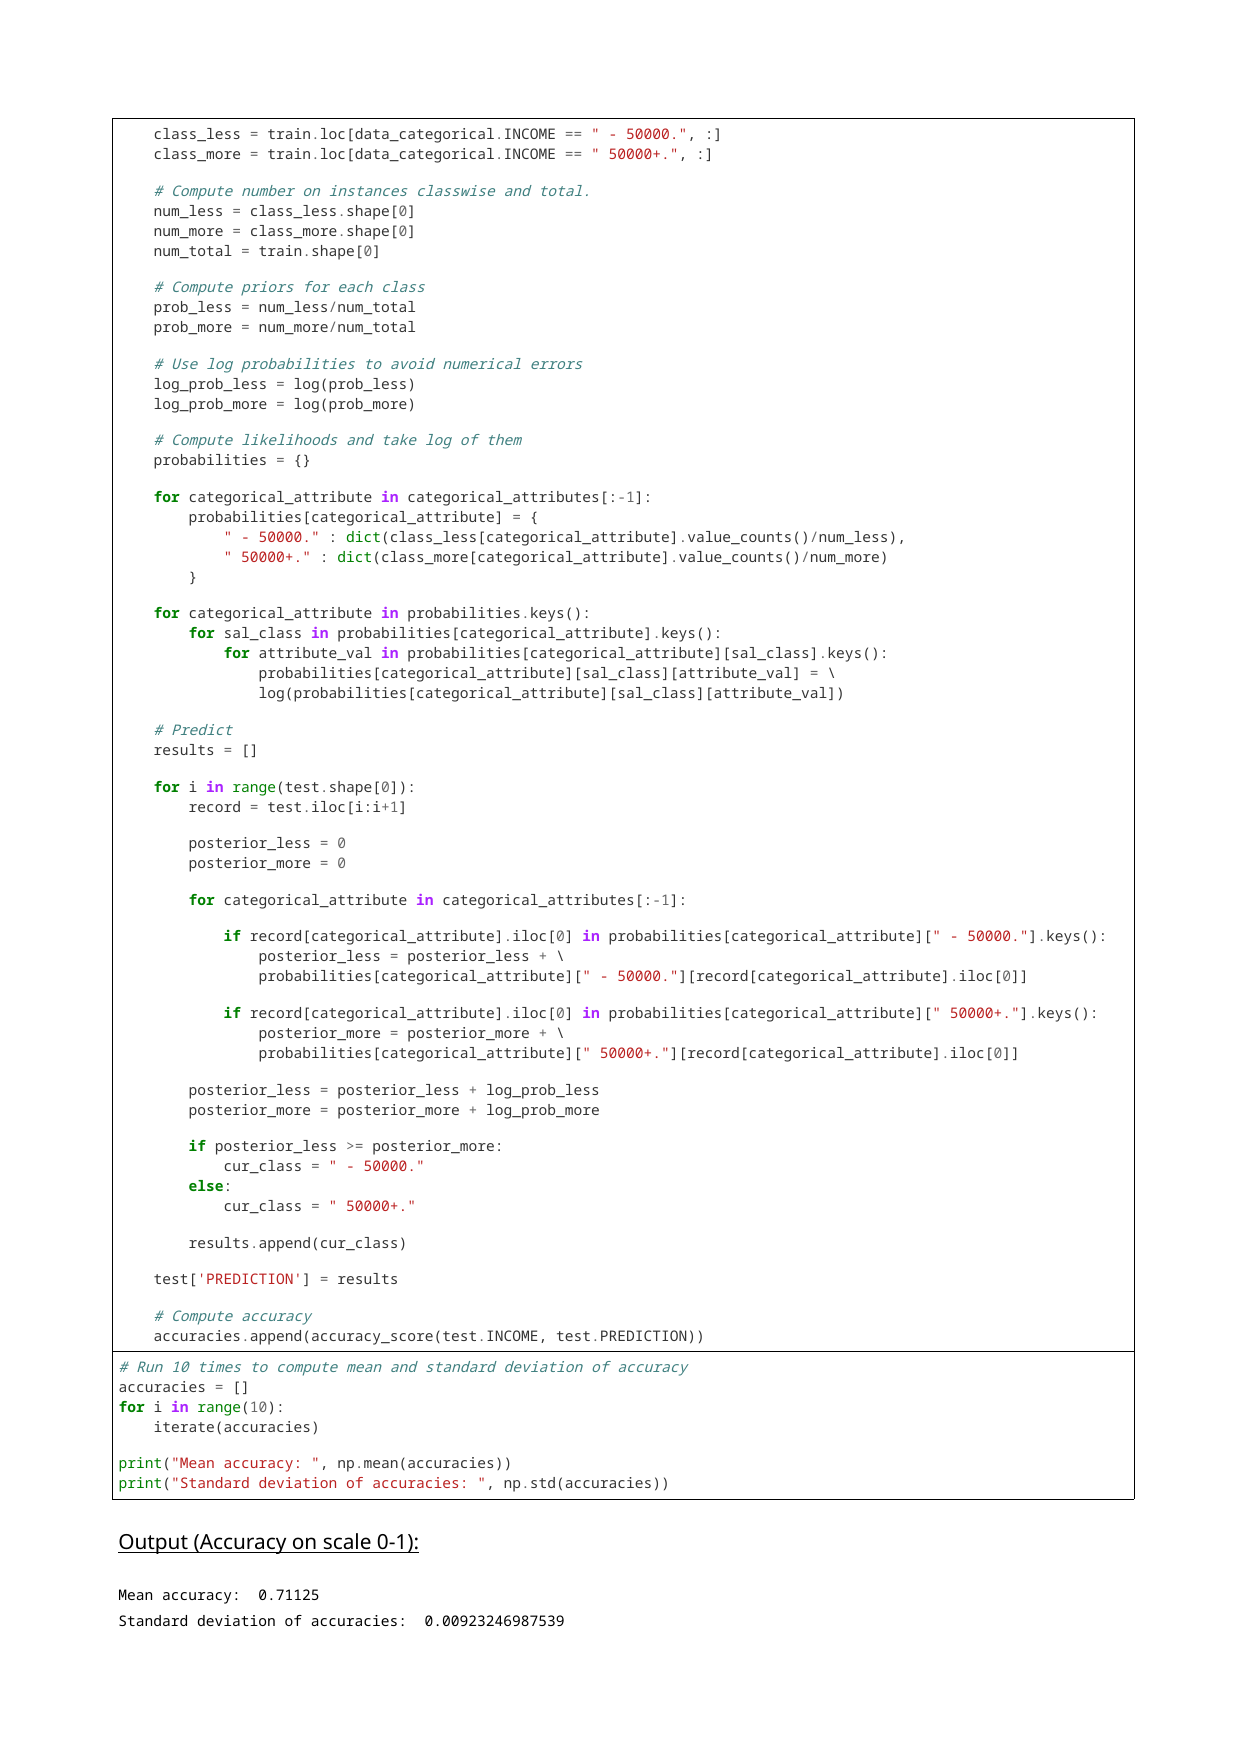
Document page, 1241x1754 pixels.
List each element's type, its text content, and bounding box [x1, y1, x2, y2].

text Mean accuracy: 0.71125 [118, 1584, 1122, 1604]
text Standard deviation of accuracies: 0.00923246987539 [118, 1604, 1122, 1631]
table_cell # Run 10 times to compute mean and standard deviation of accuracy accuracies = [] for i in range(10): iterate(accuracies) print("Mean accuracy: ", np.mean(accuracies)) print("Standard deviation of accuracies: ", np.std(accuracies)) [113, 1352, 1134, 1499]
table_cell class_less = train.loc[data_categorical.INCOME == " - 50000.", :] class_more = train.loc[data_categorical.INCOME == " 50000+.", :] # Compute number on instances classwise and total. num_less = class_less.shape[0] num_more = class_more.shape[0] num_total = train.shape[0] # Compute priors for each class prob_less = num_less/num_total prob_more = num_more/num_total # Use log probabilities to avoid numerical errors log_prob_less = log(prob_less) log_prob_more = log(prob_more) # Compute likelihoods and take log of them probabilities = {} for categorical_attribute in categorical_attributes[:-1]: probabilities[categorical_attribute] = { " - 50000." : dict(class_less[categorical_attribute].value_counts()/num_less), " 50000+." : dict(class_more[categorical_attribute].value_counts()/num_more) } for categorical_attribute in probabilities.keys(): for sal_class in probabilities[categorical_attribute].keys(): for attribute_val in probabilities[categorical_attribute][sal_class].keys(): probabilities[categorical_attribute][sal_class][attribute_val] = \ log(probabilities[categorical_attribute][sal_class][attribute_val]) # Predict results = [] for i in range(test.shape[0]): record = test.iloc[i:i+1] posterior_less = 0 posterior_more = 0 for categorical_attribute in categorical_attributes[:-1]: if record[categorical_attribute].iloc[0] in probabilities[categorical_attribute][" - 50000."].keys(): posterior_less = posterior_less + \ probabilities[categorical_attribute][" - 50000."][record[categorical_attribute].iloc[0]] if record[categorical_attribute].iloc[0] in probabilities[categorical_attribute][" 50000+."].keys(): posterior_more = posterior_more + \ probabilities[categorical_attribute][" 50000+."][record[categorical_attribute].iloc[0]] posterior_less = posterior_less + log_prob_less posterior_more = posterior_more + log_prob_more if posterior_less >= posterior_more: cur_class = " - 50000." else: cur_class = " 50000+." results.append(cur_class) test['PREDICTION'] = results # Compute accuracy accuracies.append(accuracy_score(test.INCOME, test.PREDICTION)) [113, 119, 1134, 1351]
text Output (Accuracy on scale 0-1): [118, 1527, 1122, 1556]
